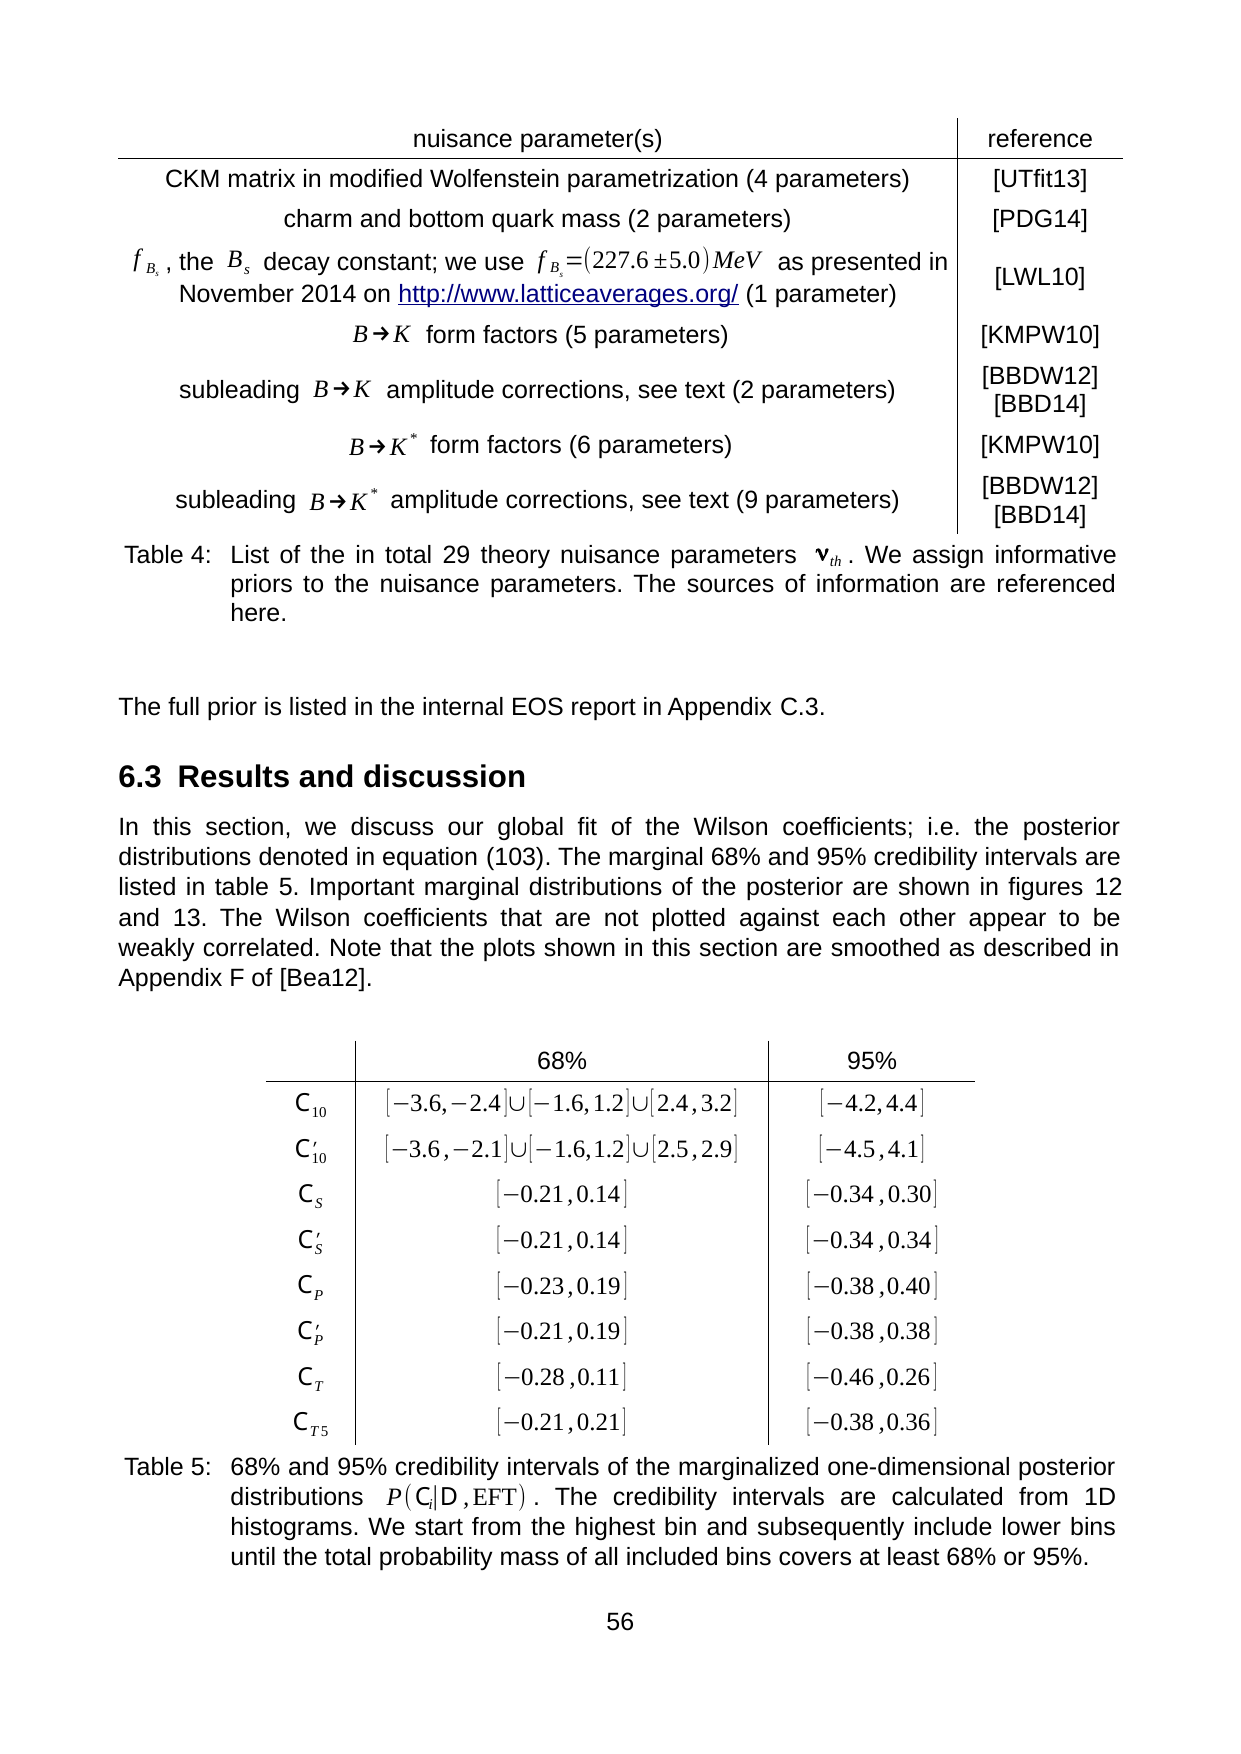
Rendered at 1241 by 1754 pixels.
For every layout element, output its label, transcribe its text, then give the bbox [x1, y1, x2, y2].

table_header 68% [356, 1041, 768, 1081]
table_cell [356, 1400, 768, 1445]
table_cell [BBDW12] [BBD14] [958, 355, 1123, 424]
table_cell [769, 1082, 975, 1126]
table_cell [266, 1126, 355, 1172]
table_cell [KMPW10] [958, 313, 1123, 355]
table_cell [356, 1263, 768, 1309]
table_header 95% [769, 1041, 975, 1081]
table_cell [975, 1126, 1123, 1172]
table_cell [266, 1354, 355, 1400]
table_cell [266, 1218, 355, 1263]
table_header [975, 1041, 1123, 1081]
table_cell [118, 1263, 266, 1309]
table_cell [118, 1354, 266, 1400]
table_cell [118, 1081, 266, 1126]
table_cell charm and bottom quark mass (2 parameters) [118, 199, 957, 239]
table_cell [PDG14] [958, 199, 1123, 239]
table_cell [769, 1400, 975, 1445]
table_header [118, 1041, 266, 1081]
table_cell [266, 1172, 355, 1218]
table_cell [118, 1309, 266, 1354]
table_header reference [958, 118, 1123, 158]
table_cell Table 5: 68% and 95% credibility intervals of the marginalized one-dimensional posterior distributions . The credibility intervals are calculated from 1D histograms. We start from the highest bin and subsequently include lower bins until the total probability mass of all included bins covers at least 68% or 95%. [118, 1445, 1123, 1577]
table_cell [118, 1218, 266, 1263]
table_cell [356, 1309, 768, 1354]
table_cell subleading amplitude corrections, see text (2 parameters) [118, 355, 957, 424]
table_cell subleading amplitude corrections, see text (9 parameters) [118, 465, 957, 534]
table_cell [975, 1400, 1123, 1445]
table_cell [356, 1172, 768, 1218]
table_cell [266, 1263, 355, 1309]
table_cell , the decay constant; we use as presented in November 2014 on http://www.latticeaverages.org/ (1 parameter) [118, 239, 957, 313]
table_cell [356, 1218, 768, 1263]
table_header [266, 1041, 355, 1081]
table_cell [769, 1309, 975, 1354]
table_cell form factors (6 parameters) [118, 424, 957, 465]
table_cell [356, 1126, 768, 1172]
table_cell [266, 1400, 355, 1445]
table_cell form factors (5 parameters) [118, 313, 957, 355]
table_cell [266, 1309, 355, 1354]
table_cell [769, 1172, 975, 1218]
text The full prior is listed in the internal EOS report in Appendix C.3. [118, 692, 1122, 722]
table_cell [769, 1126, 975, 1172]
table_cell [975, 1218, 1123, 1263]
table_cell [769, 1263, 975, 1309]
table_header nuisance parameter(s) [118, 118, 957, 158]
subtitle Results and discussion [118, 758, 1122, 793]
table_cell [356, 1354, 768, 1400]
table_cell [118, 1400, 266, 1445]
table_cell Table 4: List of the in total 29 theory nuisance parameters . We assign informative priors to the nuisance parameters. The sources of information are referenced here. [118, 534, 1123, 692]
table_cell [975, 1081, 1123, 1126]
text In this section, we discuss our global fit of the Wilson coefficients; i.e. the posterior distributions denoted in equation (103). The marginal 68% and 95% credibility intervals are listed in table 5. Important marginal distributions of the posterior are shown in figures 12 and 13. The Wilson coefficients that are not plotted against each other appear to be weakly correlated. Note that the plots shown in this section are smoothed as described in Appendix F of [Bea12]. [118, 812, 1122, 992]
table_cell [KMPW10] [958, 424, 1123, 465]
table_cell [BBDW12] [BBD14] [958, 465, 1123, 534]
table_cell [975, 1309, 1123, 1354]
table_cell [769, 1354, 975, 1400]
table_cell [769, 1218, 975, 1263]
table_cell [LWL10] [958, 239, 1123, 313]
table_cell [118, 1126, 266, 1172]
table_cell [975, 1172, 1123, 1218]
table_cell [975, 1263, 1123, 1309]
table_cell [975, 1354, 1123, 1400]
table_cell [266, 1082, 355, 1126]
table_cell [356, 1082, 768, 1126]
table_cell [118, 1172, 266, 1218]
table_cell [UTfit13] [958, 159, 1123, 199]
table_cell CKM matrix in modified Wolfenstein parametrization (4 parameters) [118, 159, 957, 199]
